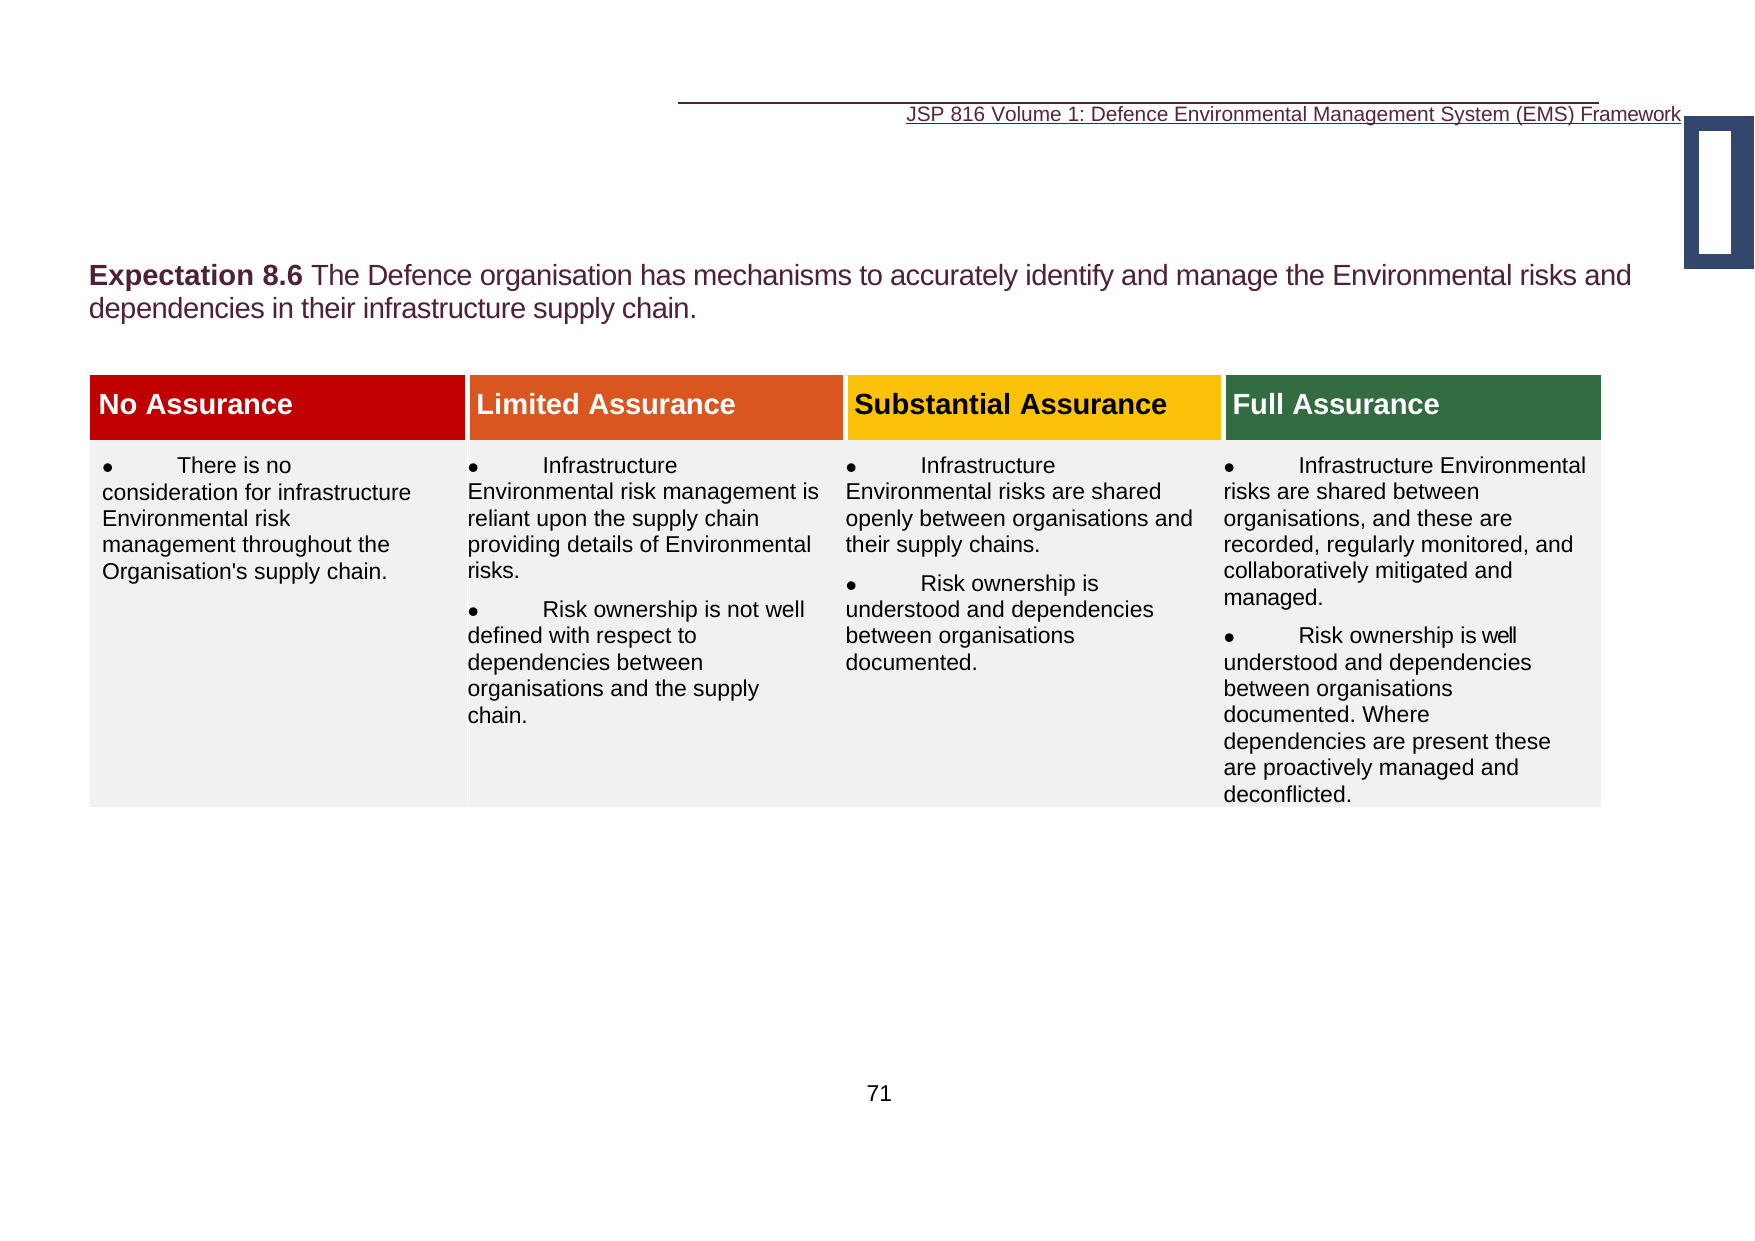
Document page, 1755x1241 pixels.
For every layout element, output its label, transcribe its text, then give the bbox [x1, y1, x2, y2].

text Element 8 [1701, 133, 1731, 254]
table_header There is no consideration for infrastructure Environmental risk management throughout the Organisation's supply chain. [102, 440, 467, 795]
table_header Limited Assurance [470, 375, 843, 440]
text Expectation 8.6 The Defence organisation has mechanisms to accurately identify and manage the Environmental risks and dependencies in their infrastructure supply chain. [89, 258, 1681, 325]
table_cell Infrastructure Environmental risk management is reliant upon the supply chain providing details of Environmental risks. Risk ownership is not well defined with respect to dependencies between organisations and the supply chain. [468, 440, 845, 807]
table_header No Assurance [90, 375, 465, 440]
table_cell [90, 440, 467, 807]
table_header Full Assurance [1226, 375, 1601, 440]
table_header Substantial Assurance [848, 375, 1221, 440]
table_cell Infrastructure Environmental risks are shared openly between organisations and their supply chains. Risk ownership is understood and dependencies between organisations documented. [845, 440, 1223, 807]
table_cell Infrastructure Environmental risks are shared between organisations, and these are recorded, regularly monitored, and collaboratively mitigated and managed. Risk ownership is well understood and dependencies between organisations documented. Where dependencies are present these are proactively managed and deconflicted. [1223, 440, 1601, 807]
